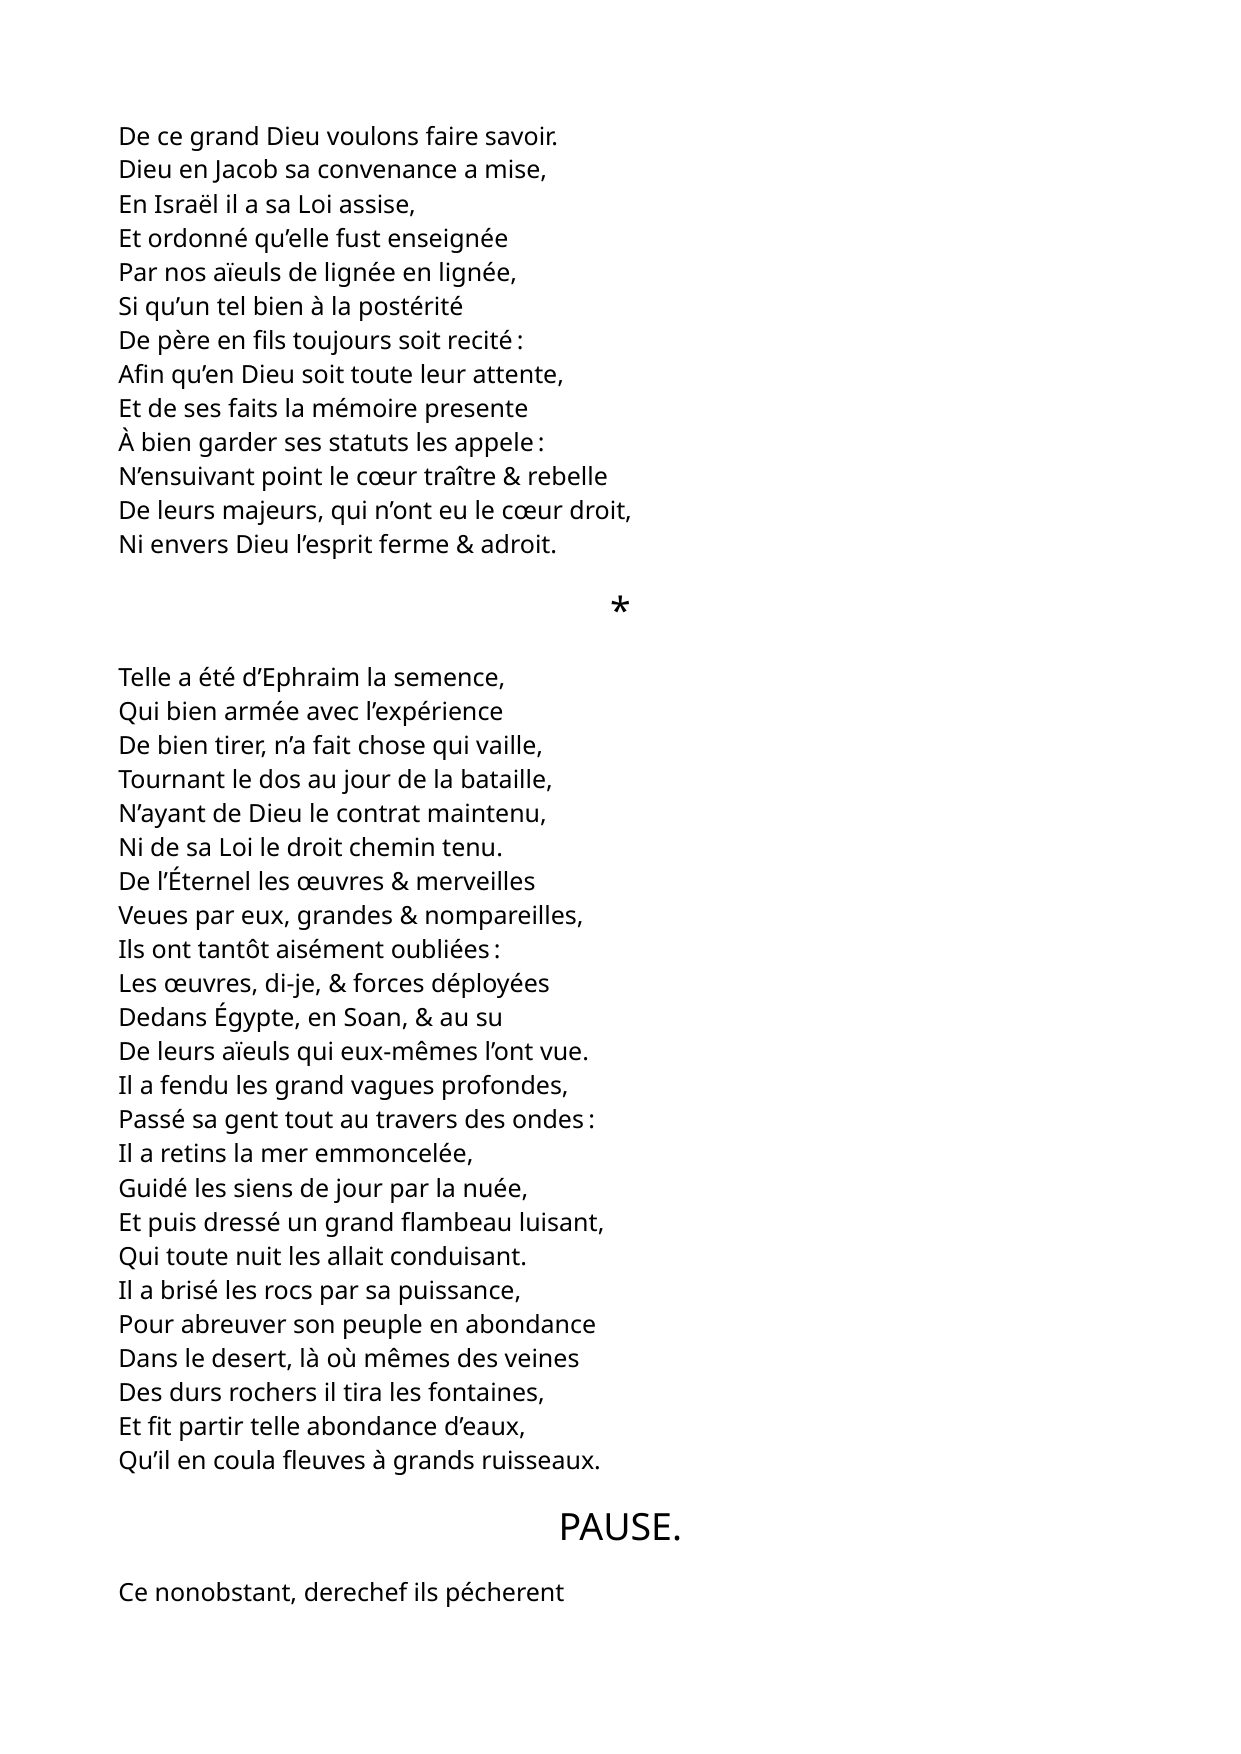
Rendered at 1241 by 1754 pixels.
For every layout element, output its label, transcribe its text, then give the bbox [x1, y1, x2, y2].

text De l’Éternel les œuvres & merveilles [118, 864, 1122, 898]
text De ce grand Dieu voulons faire savoir. [118, 118, 1122, 152]
text Ce nonobstant, derechef ils pécherent [118, 1575, 1122, 1609]
text Il a retins la mer emmoncelée, [118, 1136, 1122, 1170]
text Ils ont tantôt aisément oubliées : [118, 932, 1122, 966]
text Si qu’un tel bien à la postérité [118, 288, 1122, 322]
text Dedans Égypte, en Soan, & au su [118, 1000, 1122, 1034]
text Pour abreuver son peuple en abondance [118, 1306, 1122, 1341]
text Ni de sa Loi le droit chemin tenu. [118, 829, 1122, 864]
text Il a fendu les grand vagues profondes, [118, 1068, 1122, 1102]
text Ni envers Dieu l’esprit ferme & adroit. [118, 527, 1122, 561]
text Veues par eux, grandes & nompareilles, [118, 898, 1122, 932]
text Et ordonné qu’elle fust enseignée [118, 220, 1122, 254]
text Et de ses faits la mémoire presente [118, 391, 1122, 425]
text Par nos aïeuls de lignée en lignée, [118, 254, 1122, 288]
text Qui toute nuit les allait conduisant. [118, 1238, 1122, 1272]
text N’ayant de Dieu le contrat maintenu, [118, 796, 1122, 829]
text De leurs aïeuls qui eux-mêmes l’ont vue. [118, 1034, 1122, 1068]
text Tournant le dos au jour de la bataille, [118, 761, 1122, 796]
text En Israël il a sa Loi assise, [118, 186, 1122, 220]
text De leurs majeurs, qui n’ont eu le cœur droit, [118, 493, 1122, 527]
text PAUSE. [118, 1500, 1122, 1551]
text Les œuvres, di-je, & forces déployées [118, 966, 1122, 1000]
text À bien garder ses statuts les appele : [118, 425, 1122, 459]
text Qu’il en coula fleuves à grands ruisseaux. [118, 1443, 1122, 1477]
text Dieu en Jacob sa convenance a mise, [118, 152, 1122, 186]
text Afin qu’en Dieu soit toute leur attente, [118, 357, 1122, 391]
text Passé sa gent tout au travers des ondes : [118, 1102, 1122, 1136]
text Il a brisé les rocs par sa puissance, [118, 1272, 1122, 1306]
text Des durs rochers il tira les fontaines, [118, 1374, 1122, 1409]
text Telle a été d’Ephraim la semence, [118, 659, 1122, 693]
text De bien tirer, n’a fait chose qui vaille, [118, 727, 1122, 761]
text Et puis dressé un grand flambeau luisant, [118, 1204, 1122, 1238]
text * [118, 584, 1122, 636]
text Qui bien armée avec l’expérience [118, 693, 1122, 727]
text De père en fils toujours soit recité : [118, 322, 1122, 357]
text Guidé les siens de jour par la nuée, [118, 1170, 1122, 1204]
text N’ensuivant point le cœur traître & rebelle [118, 459, 1122, 493]
text Dans le desert, là où mêmes des veines [118, 1341, 1122, 1374]
text Et fit partir telle abondance d’eaux, [118, 1409, 1122, 1443]
